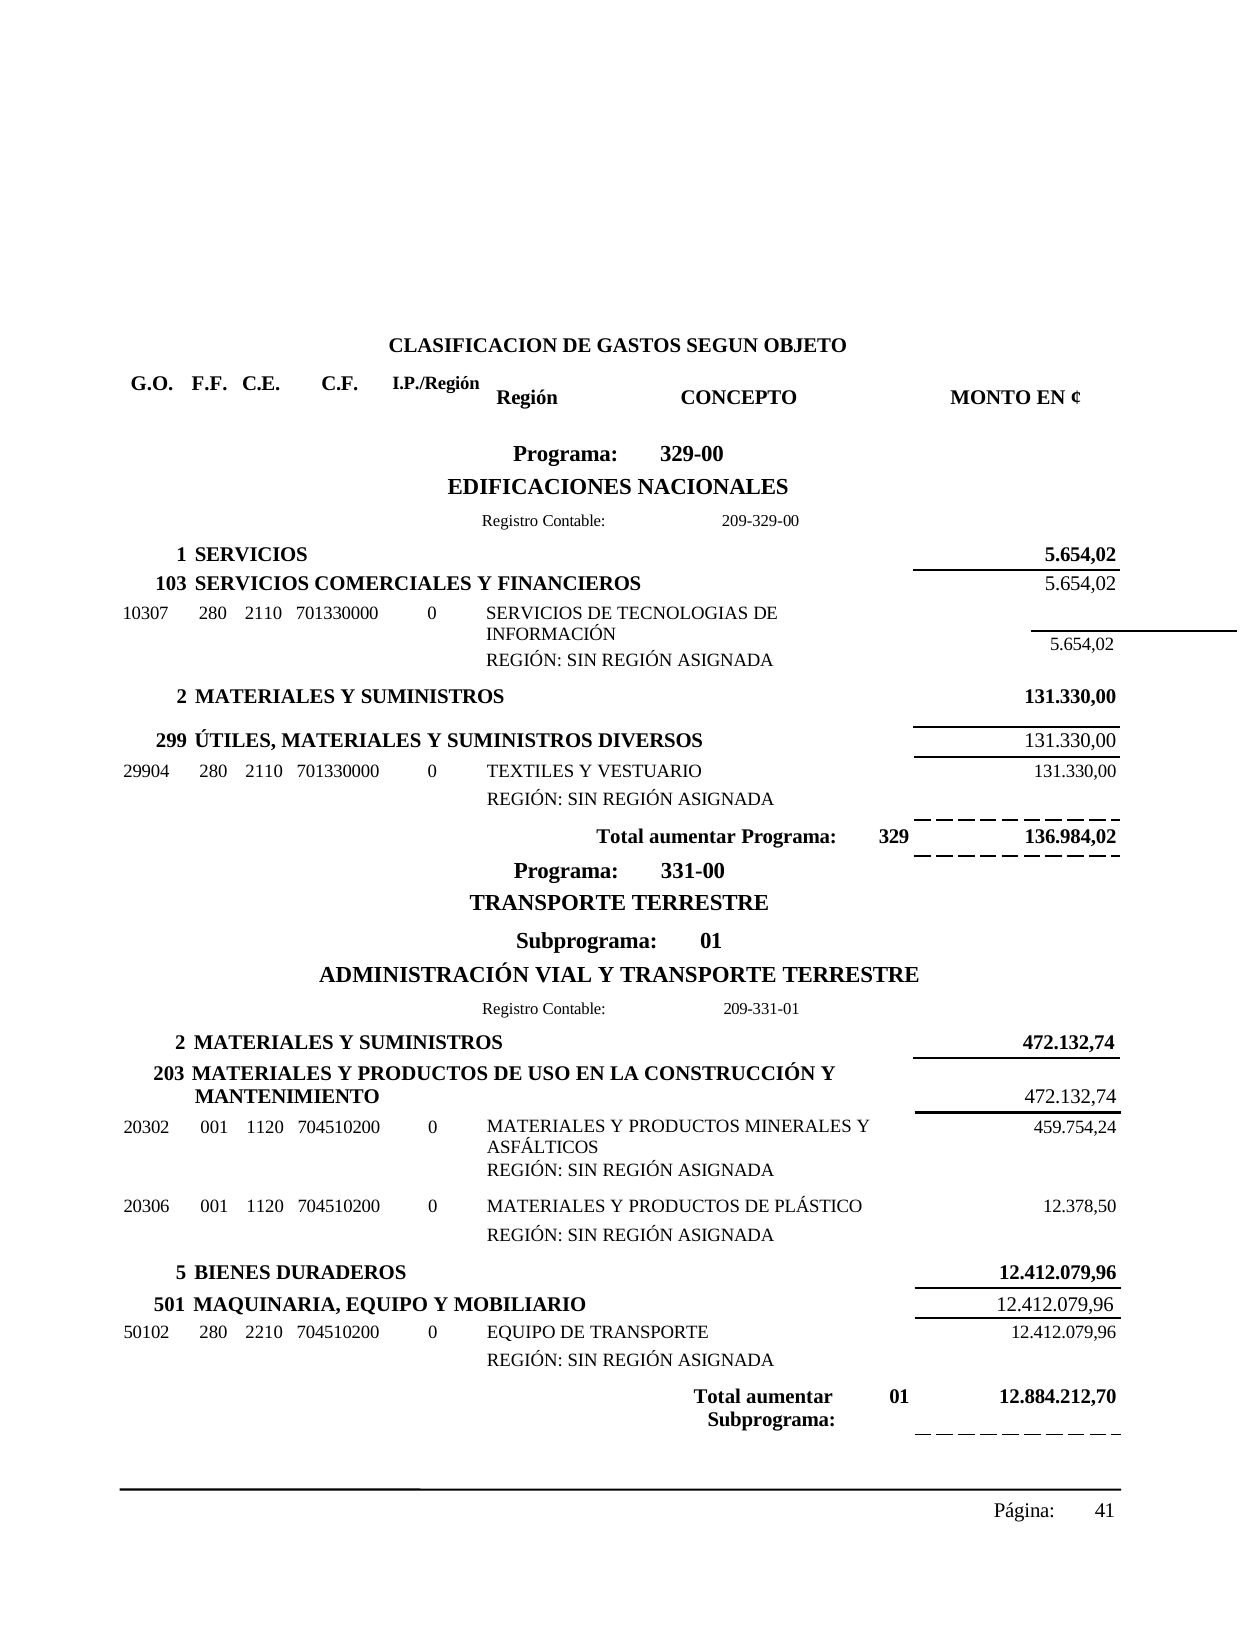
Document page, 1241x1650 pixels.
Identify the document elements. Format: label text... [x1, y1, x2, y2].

table_cell 12.884.212,70 [915, 1378, 1121, 1434]
table_cell [462, 1254, 914, 1287]
text Registro Contable: 209-331-01 [144, 998, 1137, 1018]
text 1 SERVICIOS 5.654,02 [103, 542, 1116, 566]
table_cell Total aumentar Subprograma: [462, 1378, 864, 1434]
table_cell 0 [418, 1111, 462, 1158]
table_cell [185, 855, 404, 883]
table_cell 280 2210 704510200 [172, 1317, 417, 1345]
table_cell 329 [859, 819, 914, 854]
table_cell 50102 [118, 1317, 172, 1345]
table_cell [915, 1158, 1121, 1188]
table_cell 136.984,02 [914, 819, 1120, 854]
text Subprograma: 01 [103, 927, 1135, 953]
table_cell REGIÓN: SIN REGIÓN ASIGNADA [462, 784, 858, 819]
table_cell MATERIALES Y PRODUCTOS MINERALES Y ASFÁLTICOS [462, 1111, 914, 1158]
table_cell REGIÓN: SIN REGIÓN ASIGNADA [462, 1345, 864, 1378]
table_cell 001 1120 704510200 [172, 1188, 417, 1221]
table_header [462, 1085, 914, 1111]
table_cell [418, 1158, 462, 1188]
table_header 131.330,00 [914, 758, 1120, 784]
text 2 MATERIALES Y SUMINISTROS 472.132,74 [152, 1029, 1137, 1054]
table_cell [118, 855, 184, 883]
table_cell [172, 1158, 417, 1188]
table_cell [915, 1221, 1121, 1253]
table_cell [118, 1345, 172, 1378]
table_cell [118, 1158, 172, 1188]
table_cell [404, 784, 462, 819]
table_cell 001 1120 704510200 [172, 1111, 417, 1158]
subtitle TRANSPORTE TERRESTRE [103, 889, 1135, 916]
table_cell [864, 1317, 914, 1345]
table_header [118, 1085, 172, 1111]
table_cell [185, 784, 404, 819]
table_cell 01 [864, 1378, 914, 1434]
table_cell [172, 1345, 417, 1378]
table_cell [418, 1254, 462, 1287]
table_header [418, 1085, 462, 1111]
text INFORMACIÓN [486, 624, 782, 645]
text 203 MATERIALES Y PRODUCTOS DE USO EN LA CONSTRUCCIÓN Y [153, 1061, 1137, 1085]
table_cell [915, 1345, 1121, 1378]
table_cell 5 BIENES DURADEROS [172, 1254, 417, 1287]
table_cell 20306 [118, 1188, 172, 1221]
table_header MANTENIMIENTO [172, 1085, 417, 1111]
table_cell [118, 1254, 172, 1287]
text Registro Contable: 209-329-00 [482, 511, 1137, 530]
table_cell [864, 1345, 914, 1378]
subtitle ADMINISTRACIÓN VIAL Y TRANSPORTE TERRESTRE [152, 961, 1086, 987]
text 299 ÚTILES, MATERIALES Y SUMINISTROS DIVERSOS 131.330,00 [103, 711, 1116, 752]
table_cell 12.412.079,96 [915, 1319, 1121, 1345]
table_cell [185, 819, 404, 854]
text CONCEPTO MONTO EN ¢ [680, 385, 1137, 409]
table_cell 20302 [118, 1111, 172, 1158]
table_cell REGIÓN: SIN REGIÓN ASIGNADA [462, 1158, 914, 1188]
text G.O. F.F. C.E. C.F. I.P./Región [130, 371, 482, 395]
table_cell 12.378,50 [915, 1188, 1121, 1221]
text REGIÓN: SIN REGIÓN ASIGNADA [486, 648, 782, 670]
table_cell [914, 855, 1120, 883]
table_cell [859, 784, 914, 819]
table_header 280 2110 701330000 [185, 756, 404, 784]
table_cell [118, 1221, 172, 1253]
table_cell [859, 855, 914, 883]
table_cell [418, 1345, 462, 1378]
table_cell [172, 1378, 417, 1434]
table_cell [418, 1221, 462, 1253]
text CLASIFICACION DE GASTOS SEGUN OBJETO [152, 333, 1083, 357]
text Región [496, 385, 563, 409]
table_cell Programa: 331-00 [462, 855, 858, 883]
text Programa: 329-00 EDIFICACIONES NACIONALES [447, 440, 791, 500]
text 103 SERVICIOS COMERCIALES Y FINANCIEROS 5.654,02 [103, 568, 1116, 595]
table_cell MATERIALES Y PRODUCTOS DE PLÁSTICO [462, 1188, 914, 1221]
table_cell [172, 1221, 417, 1253]
table_cell 12.412.079,96 [915, 1254, 1121, 1287]
table_cell Total aumentar Programa: [462, 819, 858, 854]
text 10307 280 2110 701330000 0 SERVICIOS DE TECNOLOGIAS DE [122, 603, 782, 624]
table_header TEXTILES Y VESTUARIO [462, 756, 858, 784]
table_cell [418, 1378, 462, 1434]
table_header 0 [404, 756, 462, 784]
table_cell [118, 784, 184, 819]
table_cell [118, 1378, 172, 1434]
table_cell 501 MAQUINARIA, EQUIPO Y MOBILIARIO 12.412.079,96 [118, 1287, 1121, 1317]
table_cell [404, 819, 462, 854]
table_header [859, 756, 914, 784]
table_cell [118, 819, 184, 854]
table_cell [404, 855, 462, 883]
text 2 MATERIALES Y SUMINISTROS 131.330,00 [103, 684, 1116, 708]
table_cell REGIÓN: SIN REGIÓN ASIGNADA [462, 1221, 914, 1253]
table_cell 459.754,24 [915, 1114, 1121, 1158]
table_cell 0 [418, 1317, 462, 1345]
table_cell EQUIPO DE TRANSPORTE [462, 1317, 864, 1345]
table_cell 0 [418, 1188, 462, 1221]
table_cell [914, 784, 1120, 819]
table_header 29904 [118, 756, 184, 784]
table_header 472.132,74 [915, 1085, 1121, 1111]
text 5.654,02 [1050, 633, 1137, 655]
